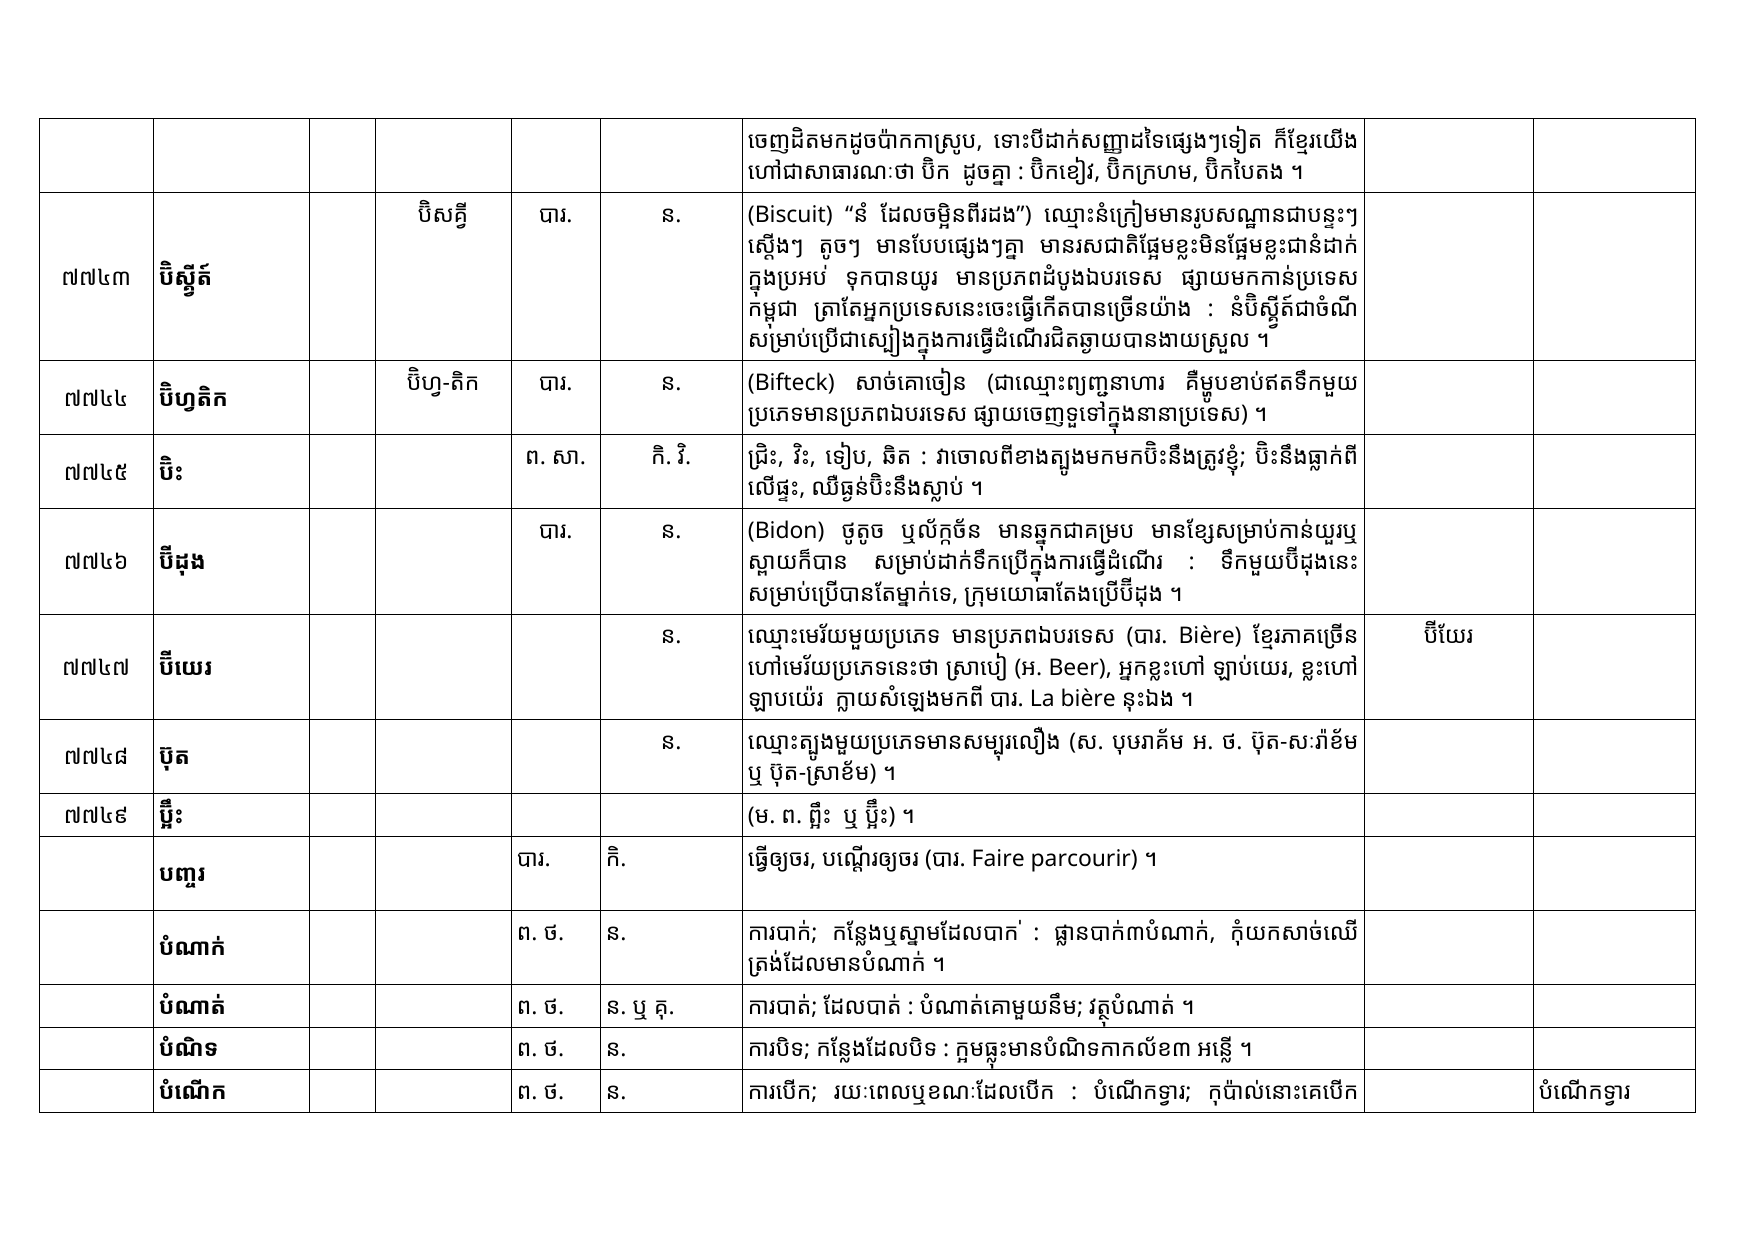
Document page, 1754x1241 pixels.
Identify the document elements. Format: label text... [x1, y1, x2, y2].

table_cell (Bifteck) សាច់​គោ​ចៀន (ជា​ឈ្មោះ​ព្យញ្ជនាហារ គឺ​ម្ហូប​ខាប់​ឥត​ទឹក​មួយ​ប្រភេទ​មាន​ប្រភព​ឯ​បរទេស ផ្សាយ​ចេញ​ទួទៅ​ក្នុង​នានា​ប្រទេស) ។ [743, 361, 1364, 434]
table_cell ព. សា. [512, 435, 600, 508]
table_cell [310, 1028, 375, 1069]
table_cell [376, 435, 511, 508]
table_cell បារ. [512, 193, 600, 360]
table_cell [1534, 794, 1695, 836]
table_cell [1534, 119, 1695, 192]
table_cell [40, 119, 153, 192]
table_cell (Bidon) ថូ​តូច ឬ​ល័ក្កច័ន មាន​ឆ្នុក​ជា​គម្រប មាន​ខ្សែ​សម្រាប់​កាន់​យួរ​ឬ​ស្ពាយ​ក៏​បាន សម្រាប់​ដាក់​ទឹក​ប្រើ​ក្នុង​ការ​ធ្វើ​ដំណើរ : ទឹក​មួយ​ប៊ីដុង​នេះ​សម្រាប់​ប្រើ​បាន​តែ​ម្នាក់​ទេ, ក្រុម​យោធា​តែង​ប្រើ​ប៊ីដុង ។ [743, 509, 1364, 613]
table_cell ជ្រិះ, វិះ, ទៀប, ឆិត : វា​ចោល​ពី​ខាង​ត្បូង​មក​មក​ប៊ិះ​នឹង​ត្រូវ​ខ្ញុំ; ប៊ិះ​នឹង​ធ្លាក់​ពី​លើ​ផ្ទះ, ឈឺ​ធ្ងន់​ប៊ិះ​នឹង​ស្លាប់ ។ [743, 435, 1364, 508]
table_cell [1534, 911, 1695, 984]
table_cell បារ. [512, 509, 600, 613]
table_cell [376, 615, 511, 719]
table_cell ន. [601, 615, 742, 719]
table_cell [40, 837, 153, 910]
table_cell [1534, 985, 1695, 1027]
table_cell បំណើក [154, 1070, 309, 1112]
table_cell [1534, 193, 1695, 360]
table_cell ការ​បើក; រយៈ​ពេល​ឬ​ខណៈ​ដែល​បើក : បំណើក​ទ្វារ; កុប៉ាល់​នោះ​គេ​បើក​ [743, 1070, 1364, 1112]
table_cell [376, 509, 511, 613]
table_cell [310, 720, 375, 793]
table_cell ប៊ិសគ្វី [376, 193, 511, 360]
table_cell ចេញ​ដិត​មក​ដូច​ប៉ាកកា​ស្រូប, ទោះបី​ដាក់​សញ្ញា​ដទៃ​ផ្សេង​ៗ​ទៀត ក៏​ខ្មែរ​យើង​ហៅ​ជា​សាធារណៈ​ថា ប៊ិក ដូច​គ្នា : ប៊ិក​ខៀវ, ប៊ិក​ក្រហម, ប៊ិក​បៃតង ។ [743, 119, 1364, 192]
table_cell ឈ្មោះ​ត្បូង​មួយ​ប្រភេទ​មាន​សម្បុរ​លឿង (ស. បុឞរាគ័ម អ. ថ. ប៊ុត-សៈរ៉ាខ័ម ឬ ប៊ុត-ស្រាខ័ម) ។ [743, 720, 1364, 793]
table_cell [310, 509, 375, 613]
table_cell បំណិទ [154, 1028, 309, 1069]
table_cell [1365, 193, 1533, 360]
table_cell [1365, 1028, 1533, 1069]
table_cell បំណើក​ទ្វារ [1534, 1070, 1695, 1112]
table_cell ឈ្មោះ​មេរ័យ​មួយ​ប្រភេទ មាន​ប្រភព​ឯ​បរទេស (បារ. Bière) ខ្មែរ​ភាគ​ច្រើន​ហៅ​មេរ័យ​ប្រភេទ​នេះ​ថា ស្រា​បៀ (អ. Beer), អ្នក​ខ្លះ​ហៅ ឡាប់យេរ, ខ្លះ​ហៅ ឡាបយ៉េរ ក្លាយ​សំឡេង​មក​ពី បារ. La bière នុះ​ឯង ។ [743, 615, 1364, 719]
table_cell [40, 1070, 153, 1112]
table_cell ធ្វើ​ឲ្យ​ចរ, បណ្តើរ​ឲ្យ​ចរ (បារ. Faire parcourir) ។ [743, 837, 1364, 910]
table_cell (ម. ព. ព្អឹះ ឬ ប្អ៊ឹះ) ។ [743, 794, 1364, 836]
table_cell [40, 1028, 153, 1069]
table_cell [376, 720, 511, 793]
table_cell ព. ថ. [512, 1070, 600, 1112]
table_cell [1365, 985, 1533, 1027]
table_cell ការ​បិទ; កន្លែង​ដែល​បិទ : ក្អម​ធ្លុះ​មាន​បំណិទ​កាក​ល័ខ៣ អន្លើ ។ [743, 1028, 1364, 1069]
table_cell [310, 794, 375, 836]
table_cell [376, 119, 511, 192]
table_cell ប៊ីយែរ [1365, 615, 1533, 719]
table_cell [376, 1028, 511, 1069]
table_cell [376, 1070, 511, 1112]
table_cell ប៊ិស្គ្វីត៍ [154, 193, 309, 360]
table_cell បារ. [512, 361, 600, 434]
table_cell [1365, 720, 1533, 793]
table_cell [512, 720, 600, 793]
table_cell [1534, 615, 1695, 719]
table_cell បញ្ចរ [154, 837, 309, 910]
table_cell ព. ថ. [512, 911, 600, 984]
table_cell [512, 615, 600, 719]
table_cell ប៊ិហ្វតិក [154, 361, 309, 434]
table_cell បំណាក់ [154, 911, 309, 984]
table_cell [1534, 720, 1695, 793]
table_cell [376, 911, 511, 984]
table_cell ៧៧៤៥ [40, 435, 153, 508]
table_cell [1534, 837, 1695, 910]
table_cell [376, 985, 511, 1027]
table_cell កិ. [601, 837, 742, 910]
table_cell ន. [601, 509, 742, 613]
table_cell ព. ថ. [512, 1028, 600, 1069]
table_cell [40, 911, 153, 984]
table_cell [310, 615, 375, 719]
table_cell [512, 794, 600, 836]
table_cell ប៊ុត [154, 720, 309, 793]
table_cell [154, 119, 309, 192]
table_cell ន. [601, 911, 742, 984]
table_cell [310, 361, 375, 434]
table_cell [601, 119, 742, 192]
table_cell ន. [601, 1070, 742, 1112]
table_cell [376, 794, 511, 836]
table_cell [601, 794, 742, 836]
table_cell បារ. [512, 837, 600, 910]
table_cell [1534, 435, 1695, 508]
table_cell ៧៧៤៩ [40, 794, 153, 836]
table_cell បំណាត់ [154, 985, 309, 1027]
table_cell [310, 119, 375, 192]
table_cell [1534, 1028, 1695, 1069]
table_cell ៧៧៤៦ [40, 509, 153, 613]
table_cell ន. [601, 361, 742, 434]
table_cell ន. ឬ គុ. [601, 985, 742, 1027]
table_cell ៧៧៤៧ [40, 615, 153, 719]
table_cell [1365, 837, 1533, 910]
table_cell កិ. វិ. [601, 435, 742, 508]
table_cell [1534, 509, 1695, 613]
table_cell ការ​បាក់; កន្លែង​ឬ​ស្នាម​ដែល​បាក់ : ផ្លាន​បាក់​៣​បំណាក់, កុំ​យក​សាច់​ឈើ​ត្រង់​ដែល​មាន​បំណាក់ ។ [743, 911, 1364, 984]
table_cell [310, 435, 375, 508]
table_cell [1534, 361, 1695, 434]
table_cell [1365, 361, 1533, 434]
table_cell [310, 985, 375, 1027]
table_cell [512, 119, 600, 192]
table_cell ព. ថ. [512, 985, 600, 1027]
table_cell [310, 911, 375, 984]
table_cell ប៊ិះ [154, 435, 309, 508]
table_cell [1365, 509, 1533, 613]
table_cell ប៊ិហ្វ-តិក [376, 361, 511, 434]
table_cell [1365, 435, 1533, 508]
table_cell ន. [601, 720, 742, 793]
table_cell ៧៧៤៨ [40, 720, 153, 793]
table_cell ប៊ីដុង [154, 509, 309, 613]
table_cell [310, 1070, 375, 1112]
table_cell ៧៧៤៣ [40, 193, 153, 360]
table_cell ការ​បាត់; ដែល​បាត់ : បំណាត់​គោ​មួយ​នឹម; វត្ថុ​បំណាត់ ។ [743, 985, 1364, 1027]
table_cell [1365, 1070, 1533, 1112]
table_cell [1365, 794, 1533, 836]
table_cell [40, 985, 153, 1027]
table_cell ន. [601, 1028, 742, 1069]
table_cell [376, 837, 511, 910]
table_cell [310, 193, 375, 360]
table_cell [310, 837, 375, 910]
table_cell [1365, 911, 1533, 984]
table_cell ប្អ៊ឹះ [154, 794, 309, 836]
table_cell [1365, 119, 1533, 192]
table_cell ប៊ីយេរ [154, 615, 309, 719]
table_cell ៧៧៤៤ [40, 361, 153, 434]
table_cell (Biscuit) “នំ ដែល​ចម្អិន​ពីរ​ដង”) ឈ្មោះ​នំ​ក្រៀម​មាន​រូប​សណ្ឋាន​ជា​បន្ទះ​ៗ ស្ដើង​ៗ តូច​ៗ មាន​បែប​ផ្សេង​ៗ​គ្នា មាន​រស​ជាតិ​ផ្អែម​ខ្លះ​មិន​ផ្អែម​ខ្លះ​ជា​នំ​ដាក់​ក្នុង​ប្រអប់ ទុក​បាន​យូរ មាន​ប្រភព​ដំបូង​ឯ​បរទេស ផ្សាយ​មក​កាន់​ប្រទេស​កម្ពុជា ត្រាតែ​អ្នក​ប្រទេស​នេះ​ចេះ​ធ្វើ​កើត​បាន​ច្រើន​យ៉ាង : នំ​ប៊ិស្គ្វីត៍​ជា​ចំណី​សម្រាប់​ប្រើ​ជា​ស្បៀង​ក្នុង​ការ​ធ្វើ​ដំណើរ​ជិត​ឆ្ងាយ​បាន​ងាយ​ស្រួល ។ [743, 193, 1364, 360]
table_cell ន. [601, 193, 742, 360]
